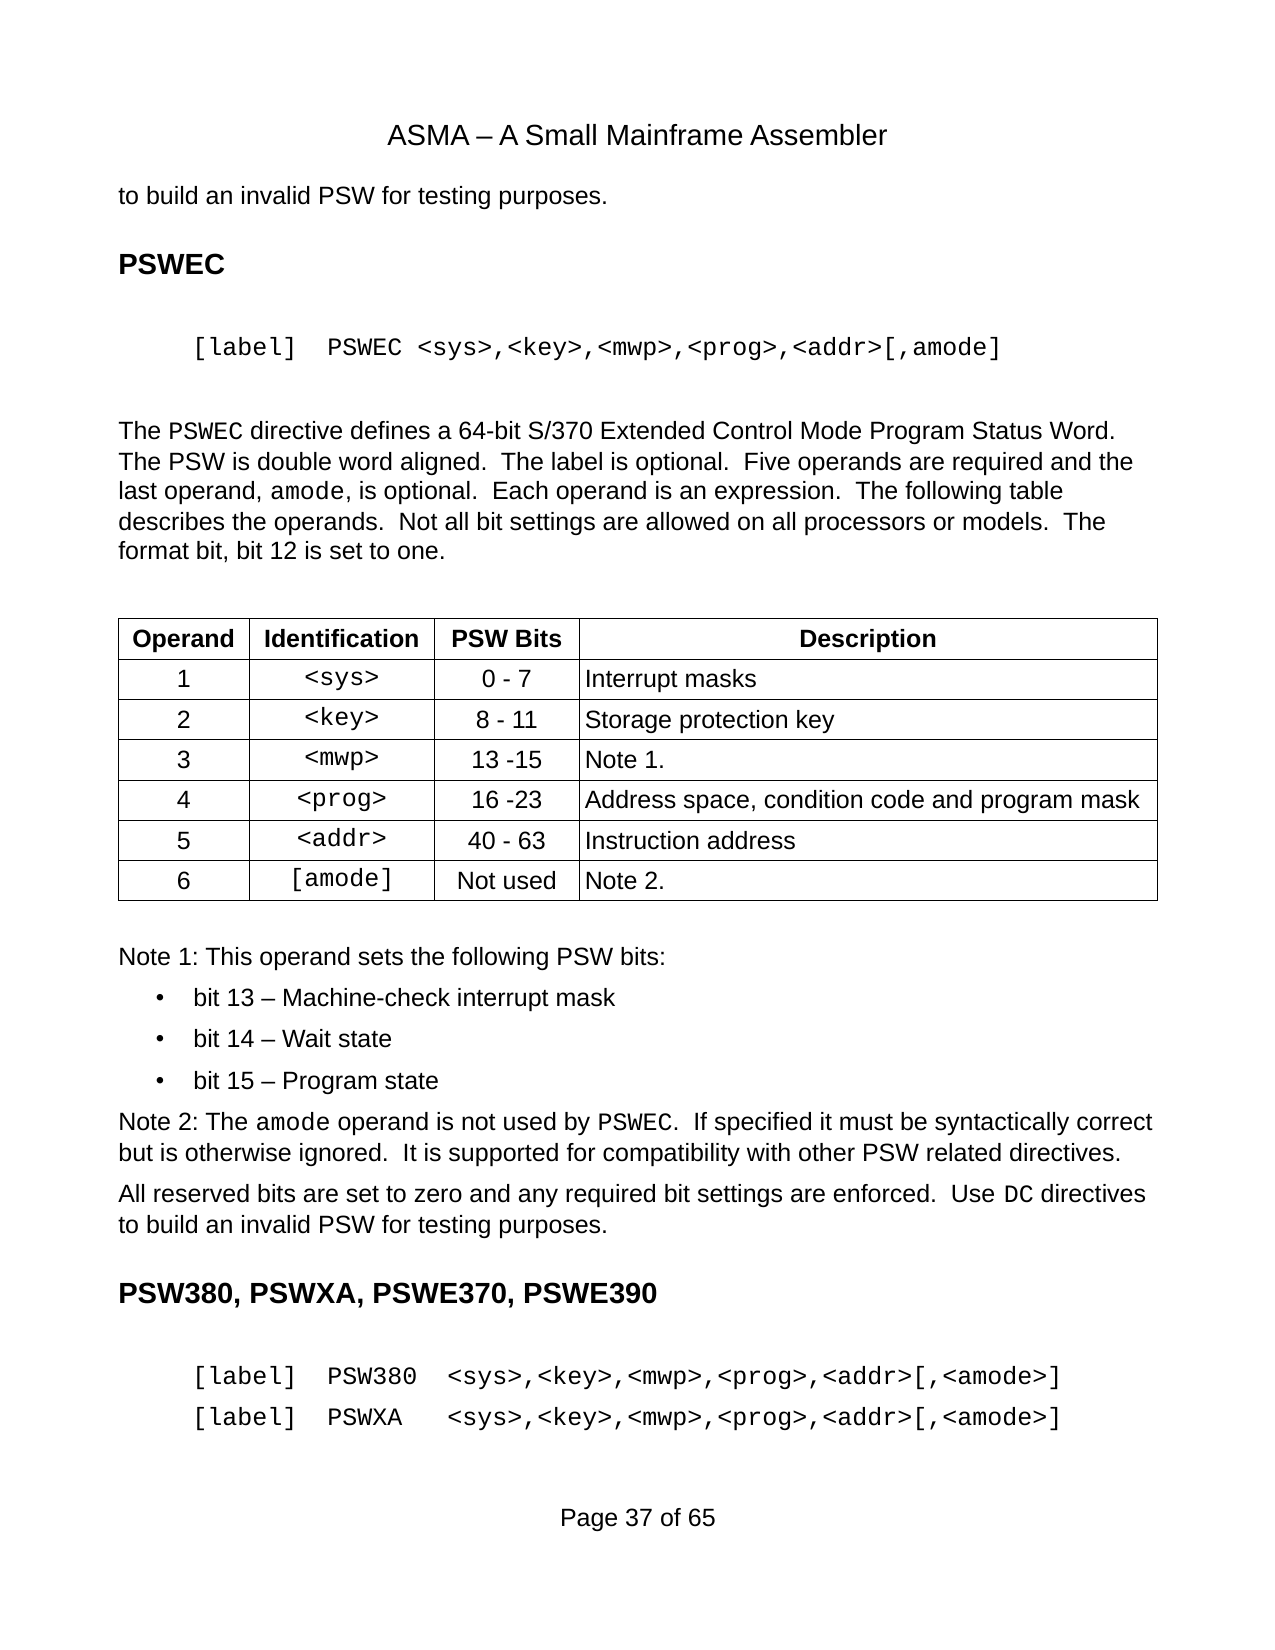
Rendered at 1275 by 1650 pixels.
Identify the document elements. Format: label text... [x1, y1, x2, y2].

table_header Identification [250, 619, 434, 658]
table_cell Storage protection key [580, 700, 1157, 739]
table_cell 1 [119, 660, 249, 699]
text [label] PSWXA <sys>,<key>,<mwp>,<prog>,<addr>[,<amode>] [192, 1404, 1157, 1433]
text [label] PSWEC <sys>,<key>,<mwp>,<prog>,<addr>[,amode] [192, 335, 1157, 363]
table_cell Instruction address [580, 821, 1157, 860]
table_cell <addr> [250, 821, 434, 860]
table_cell <prog> [250, 781, 434, 820]
table_cell Note 2. [580, 861, 1157, 900]
table_cell Interrupt masks [580, 660, 1157, 699]
table_cell Address space, condition code and program mask [580, 781, 1157, 820]
text Note 1: This operand sets the following PSW bits: [118, 942, 1157, 971]
text All reserved bits are set to zero and any required bit settings are enforced. Use DC directives to build an invalid PSW for testing purposes. [118, 1179, 1157, 1239]
table_cell 13 -15 [435, 740, 579, 779]
table_cell 16 -23 [435, 781, 579, 820]
text The PSWEC directive defines a 64-bit S/370 Extended Control Mode Program Status Word. The PSW is double word aligned. The label is optional. Five operands are required and the last operand, amode, is optional. Each operand is an expression. The following table describes the operands. Not all bit settings are allowed on all processors or models. The format bit, bit 12 is set to one. [118, 416, 1157, 564]
table_cell <sys> [250, 660, 434, 699]
table_cell [amode] [250, 861, 434, 900]
table_cell 2 [119, 700, 249, 739]
list bit 14 – Wait state [156, 1024, 1157, 1053]
list bit 13 – Machine-check interrupt mask [156, 983, 1157, 1012]
table_cell 4 [119, 781, 249, 820]
table_cell 8 - 11 [435, 700, 579, 739]
subtitle PSWEC [118, 247, 1157, 281]
table_cell Not used [435, 861, 579, 900]
text to build an invalid PSW for testing purposes. [118, 181, 1157, 210]
table_header Description [580, 619, 1157, 658]
table_cell <key> [250, 700, 434, 739]
text [label] PSW380 <sys>,<key>,<mwp>,<prog>,<addr>[,<amode>] [192, 1364, 1157, 1392]
table_header Operand [119, 619, 249, 658]
table_cell 0 - 7 [435, 660, 579, 699]
table_cell Note 1. [580, 740, 1157, 779]
text Note 2: The amode operand is not used by PSWEC. If specified it must be syntactically correct but is otherwise ignored. It is supported for compatibility with other PSW related directives. [118, 1107, 1157, 1167]
table_header PSW Bits [435, 619, 579, 658]
table_cell 6 [119, 861, 249, 900]
table_cell <mwp> [250, 740, 434, 779]
list bit 15 – Program state [156, 1066, 1157, 1094]
table_cell 40 - 63 [435, 821, 579, 860]
table_cell 3 [119, 740, 249, 779]
subtitle PSW380, PSWXA, PSWE370, PSWE390 [118, 1276, 1157, 1310]
table_cell 5 [119, 821, 249, 860]
